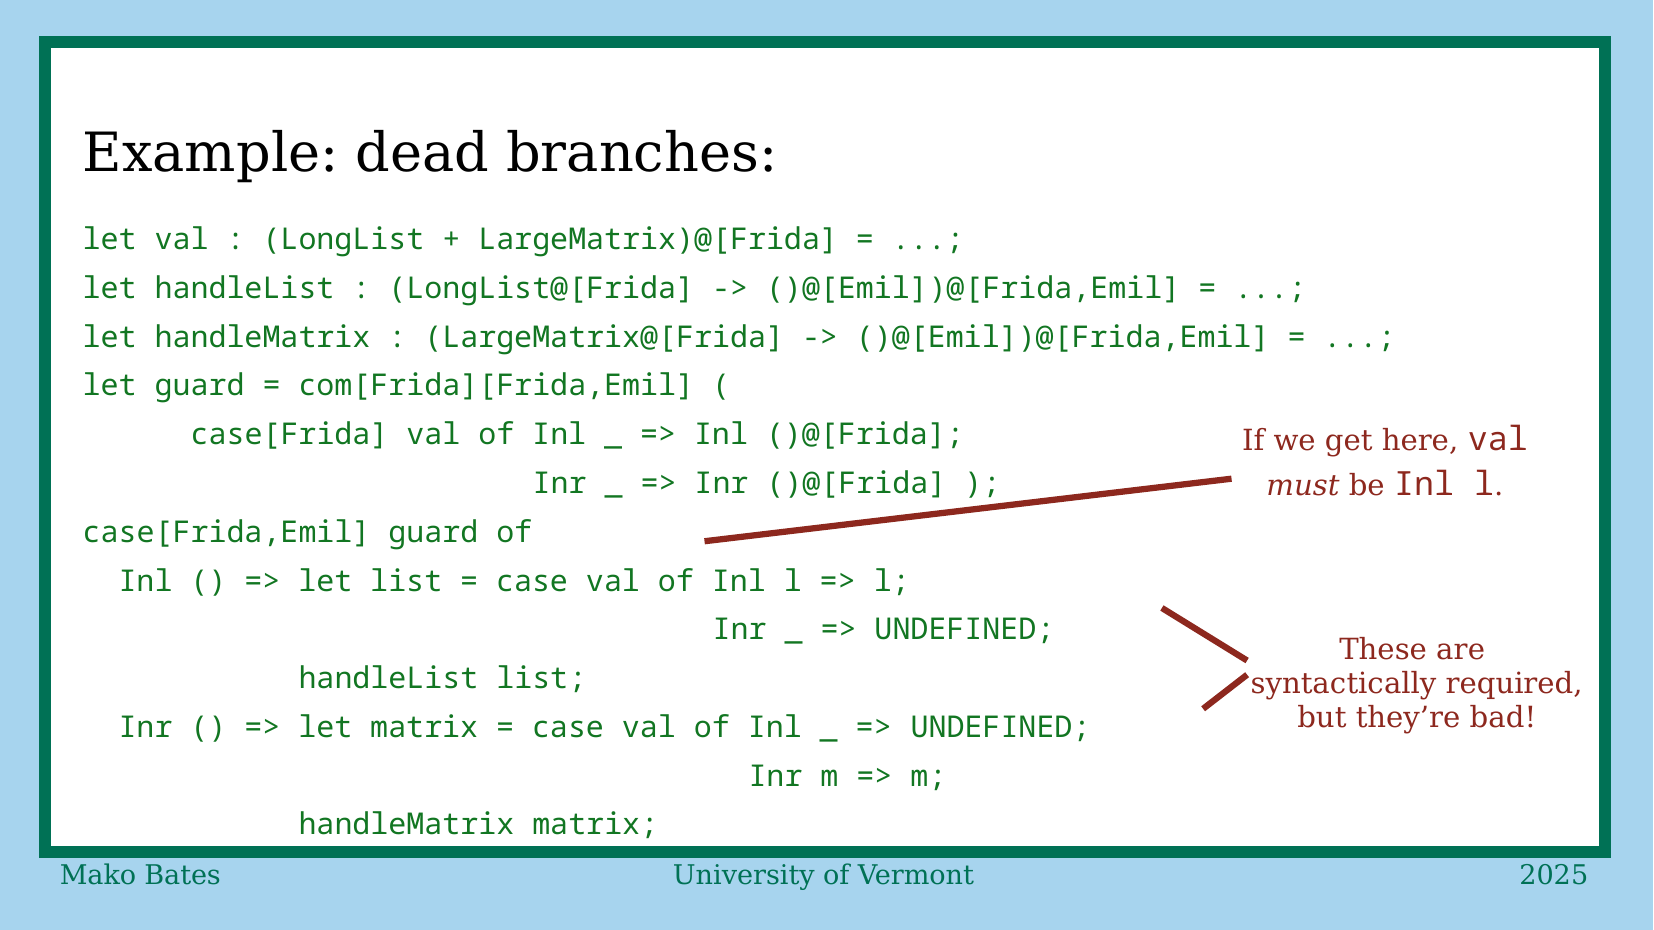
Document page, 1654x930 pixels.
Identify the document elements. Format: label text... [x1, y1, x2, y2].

list let val : (LongList + LargeMatrix)@[Frida] = ...; let handleList : (LongList@[Frida] -> ()@[Emil])@[Frida,Emil] = ...; let handleMatrix : (LargeMatrix@[Frida] -> ()@[Emil])@[Frida,Emil] = ...; let guard = com[Frida][Frida,Emil] ( case[Frida] val of Inl _ => Inl ()@[Frida]; Inr _ => Inr ()@[Frida] ); case[Frida,Emil] guard of Inl () => let list = case val of Inl l => l; Inr _ => UNDEFINED; handleList list; Inr () => let matrix = case val of Inl _ => UNDEFINED; Inr m => m; handleMatrix matrix; [82, 217, 1571, 844]
text_box [687, 864, 691, 877]
title Example: dead branches: [82, 101, 1571, 205]
text_box If we get here, val must be Inl l. [1199, 407, 1571, 560]
text_box These are syntactically required, but they’re bad! [1231, 624, 1603, 777]
